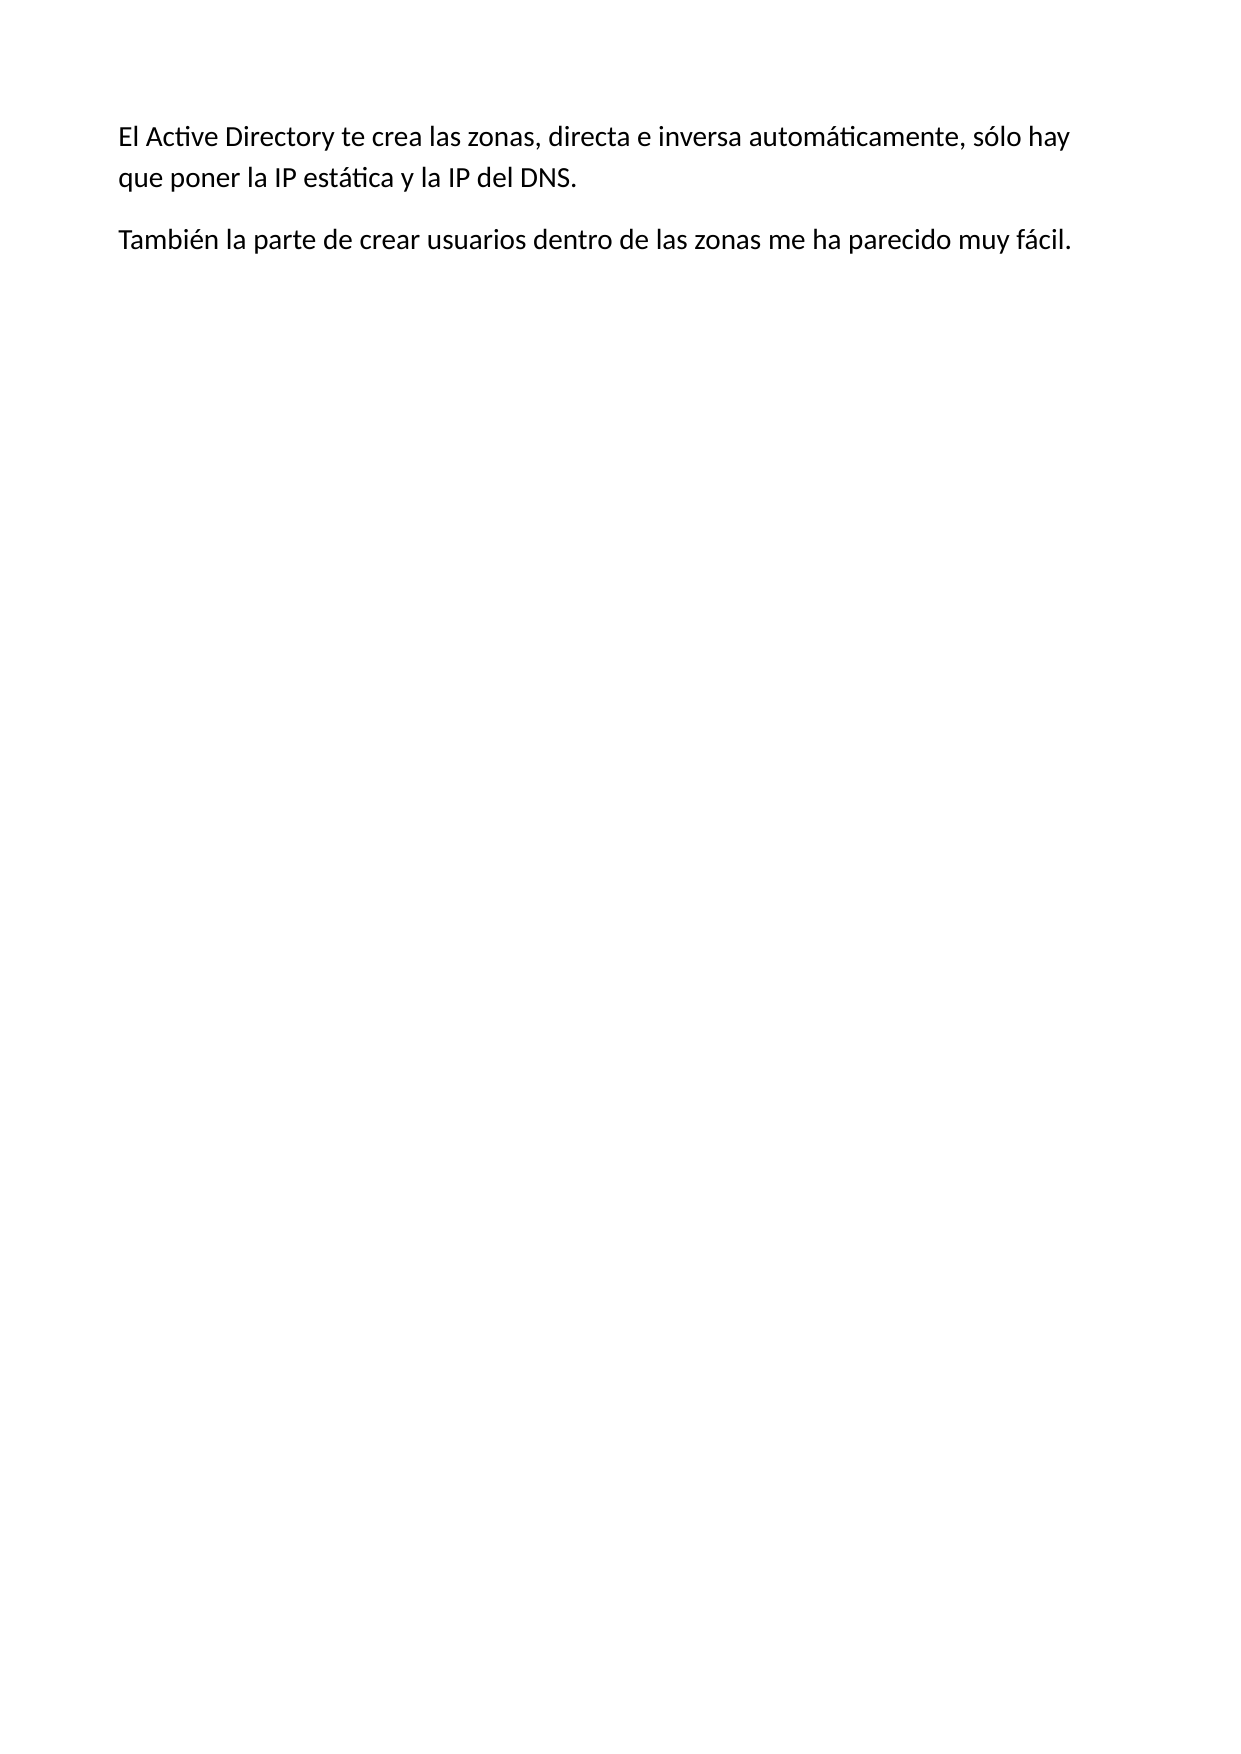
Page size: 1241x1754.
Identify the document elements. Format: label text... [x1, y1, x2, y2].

text También la parte de crear usuarios dentro de las zonas me ha parecido muy fácil. [118, 221, 1122, 256]
text El Active Directory te crea las zonas, directa e inversa automáticamente, sólo hay que poner la IP estática y la IP del DNS. [118, 118, 1122, 195]
